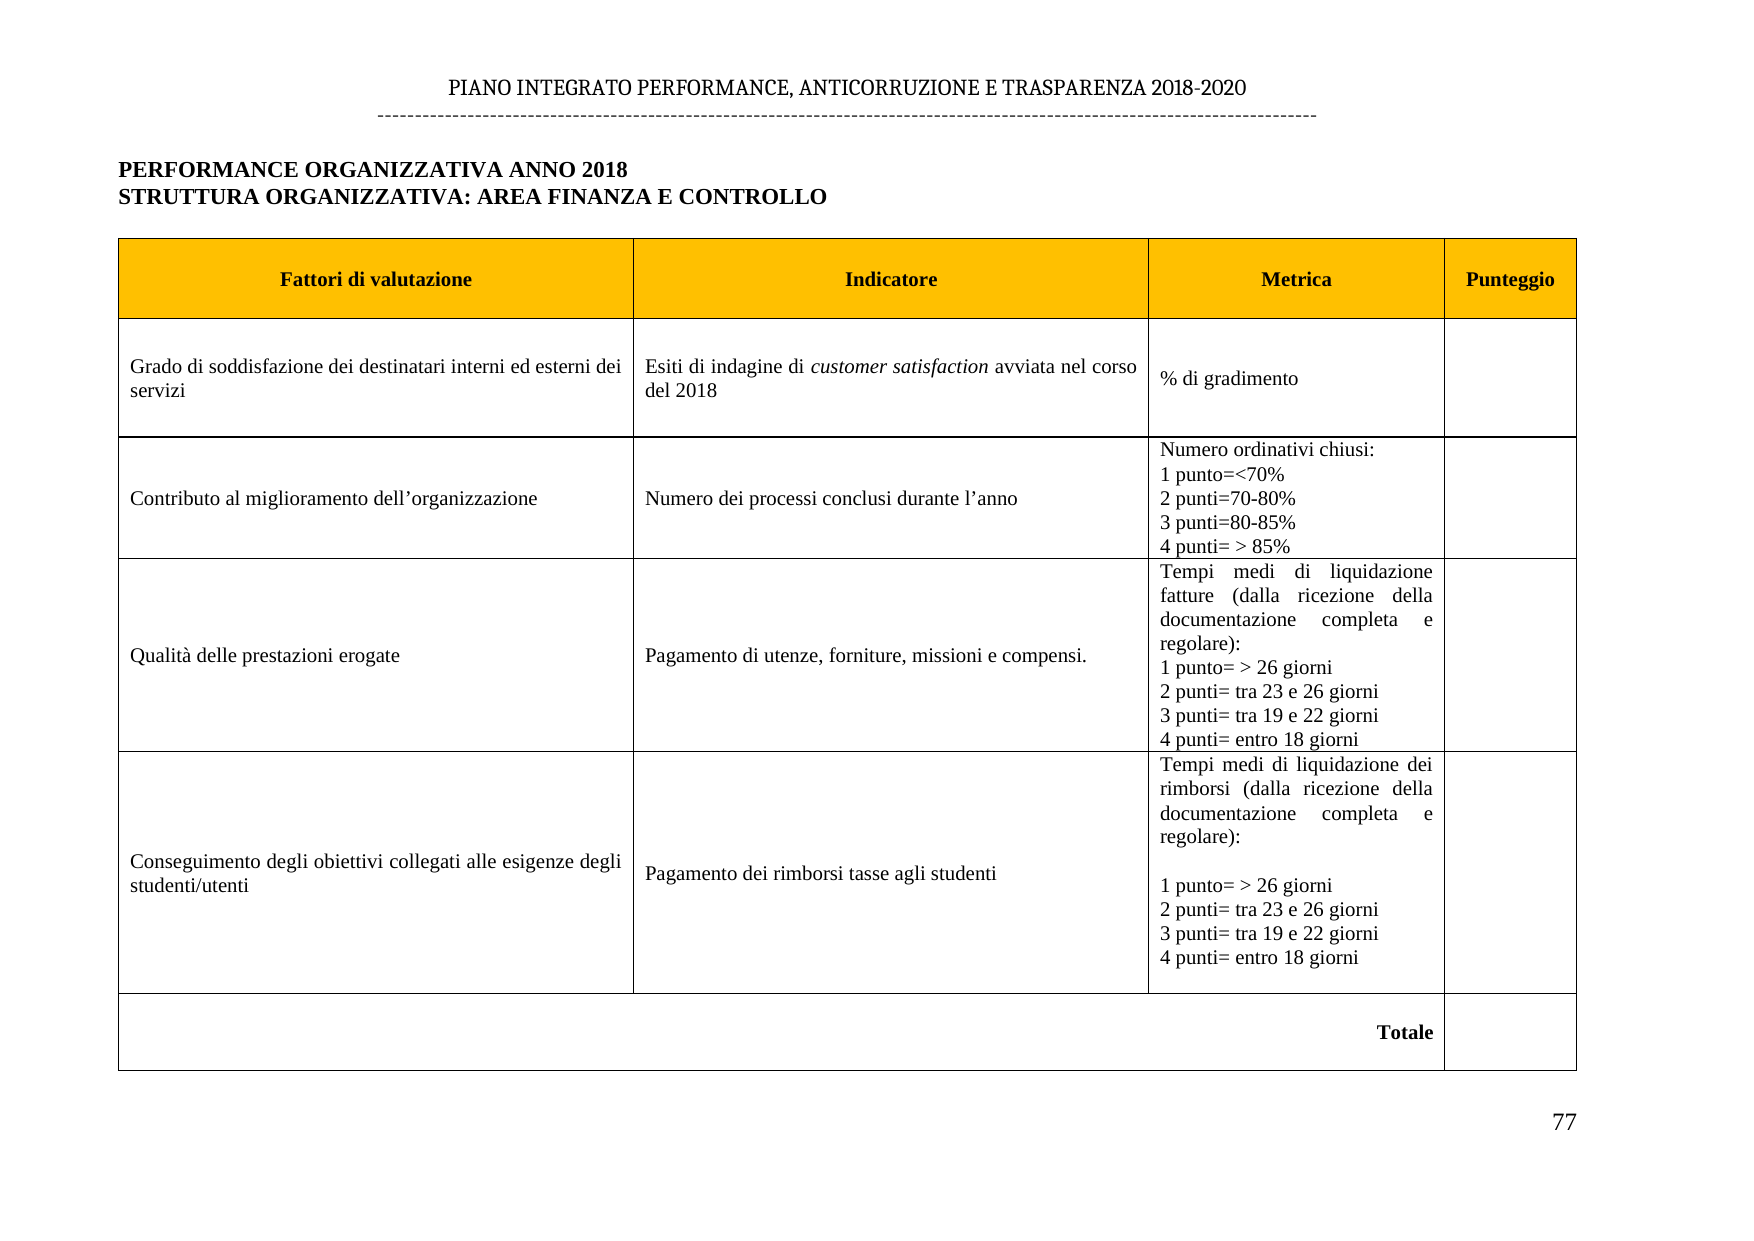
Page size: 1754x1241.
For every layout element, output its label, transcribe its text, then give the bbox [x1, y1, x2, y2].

table_cell [1445, 559, 1576, 751]
table_cell Numero ordinativi chiusi: 1 punto=<70% 2 punti=70-80% 3 punti=80-85% 4 punti= > 85% [1149, 438, 1444, 558]
text STRUTTURA ORGANIZZATIVA: AREA FINANZA E CONTROLLO [118, 183, 1577, 209]
table_cell [1445, 752, 1576, 993]
table_cell Pagamento dei rimborsi tasse agli studenti [634, 752, 1148, 993]
table_cell Qualità delle prestazioni erogate [119, 559, 633, 751]
table_cell Grado di soddisfazione dei destinatari interni ed esterni dei servizi [119, 319, 633, 436]
table_cell Totale [119, 994, 1444, 1070]
table_header Metrica [1149, 239, 1444, 318]
table_cell Tempi medi di liquidazione dei rimborsi (dalla ricezione della documentazione completa e regolare): 1 punto= > 26 giorni 2 punti= tra 23 e 26 giorni 3 punti= tra 19 e 22 giorni 4 punti= entro 18 giorni [1149, 752, 1444, 993]
table_cell [1445, 319, 1576, 436]
table_cell Tempi medi di liquidazione fatture (dalla ricezione della documentazione completa e regolare): 1 punto= > 26 giorni 2 punti= tra 23 e 26 giorni 3 punti= tra 19 e 22 giorni 4 punti= entro 18 giorni [1149, 559, 1444, 751]
table_cell Conseguimento degli obiettivi collegati alle esigenze degli studenti/utenti [119, 752, 633, 993]
table_header Punteggio [1445, 239, 1576, 318]
table_header Indicatore [634, 239, 1148, 318]
table_cell Contributo al miglioramento dell’organizzazione [119, 438, 633, 558]
table_cell Pagamento di utenze, forniture, missioni e compensi. [634, 559, 1148, 751]
table_cell [1445, 438, 1576, 558]
table_header Fattori di valutazione [119, 239, 633, 318]
table_cell Numero dei processi conclusi durante l’anno [634, 438, 1148, 558]
table_cell % di gradimento [1149, 319, 1444, 436]
table_cell [1445, 994, 1576, 1070]
table_cell Esiti di indagine di customer satisfaction avviata nel corso del 2018 [634, 319, 1148, 436]
text PERFORMANCE ORGANIZZATIVA ANNO 2018 [118, 156, 1577, 183]
